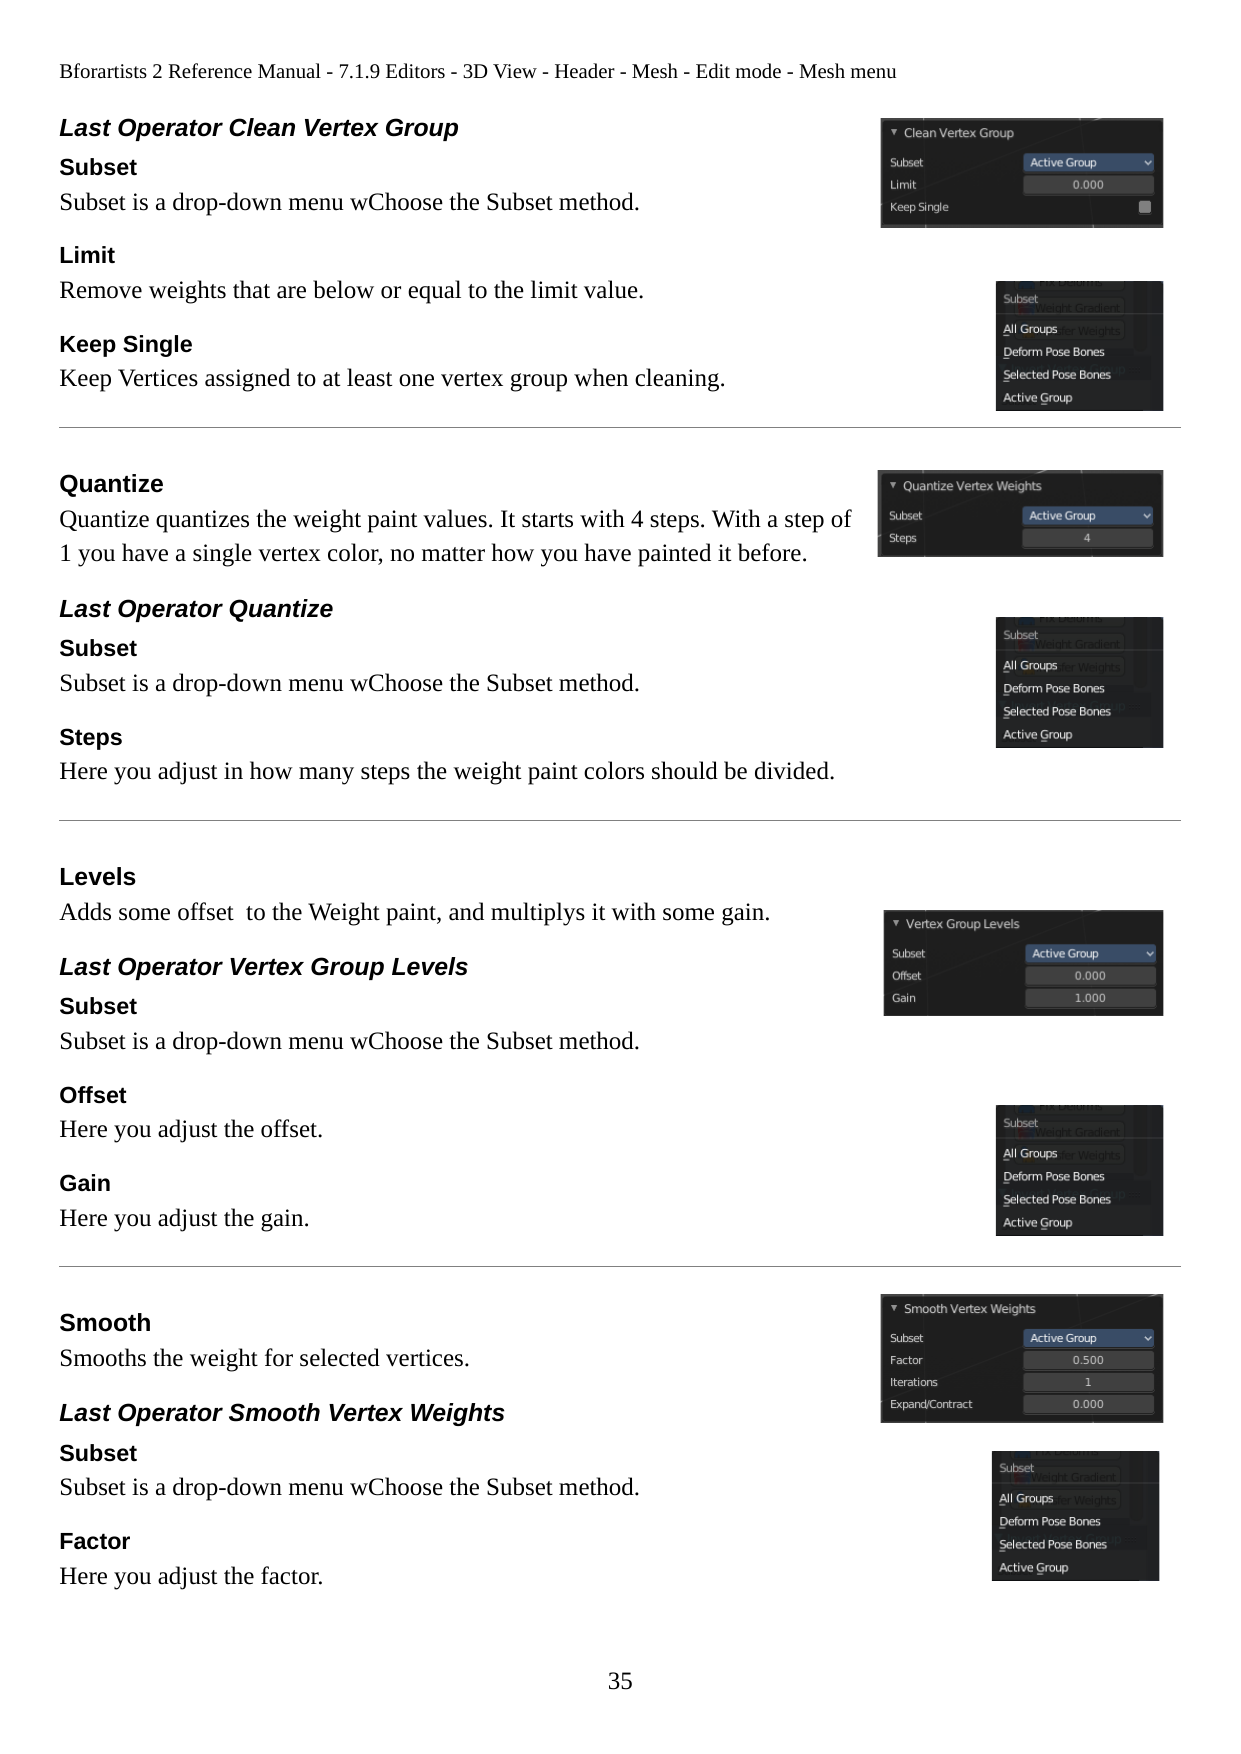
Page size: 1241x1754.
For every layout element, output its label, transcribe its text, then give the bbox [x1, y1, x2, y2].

text Keep Vertices assigned to at least one vertex group when cleaning. [59, 363, 995, 392]
subtitle Quantize [59, 469, 1181, 498]
text Remove weights that are below or equal to the limit value. [59, 275, 1181, 304]
picture [995, 617, 1164, 748]
text Subset is a drop-down menu wChoose the Subset method. [59, 1026, 1181, 1055]
subtitle Subset [59, 635, 995, 661]
text Adds some offset to the Weight paint, and multiplys it with some gain. [59, 897, 1181, 925]
subtitle Steps [59, 723, 1181, 750]
text Here you adjust the gain. [59, 1203, 995, 1231]
subtitle [1164, 154, 1181, 180]
subtitle Subset [59, 1439, 1181, 1466]
subtitle Limit [59, 242, 1181, 269]
subtitle Gain [59, 1169, 995, 1196]
text Here you adjust the offset. [59, 1114, 995, 1143]
picture [880, 118, 1164, 228]
subtitle Factor [59, 1528, 991, 1554]
text Subset is a drop-down menu wChoose the Subset method. [59, 668, 995, 696]
subtitle Subset [59, 993, 1181, 1020]
subtitle [1160, 1528, 1181, 1554]
picture [995, 1105, 1164, 1236]
picture [880, 1294, 1164, 1423]
picture [883, 910, 1164, 1016]
subtitle [1164, 1169, 1181, 1196]
text Subset is a drop-down menu wChoose the Subset method. [59, 1472, 991, 1501]
subtitle [1164, 1308, 1181, 1337]
subtitle [1164, 635, 1181, 661]
subtitle Keep Single [59, 330, 995, 357]
subtitle Offset [59, 1081, 1181, 1108]
text Here you adjust in how many steps the weight paint colors should be divided. [59, 756, 1181, 785]
subtitle Last Operator Clean Vertex Group [59, 113, 1181, 141]
subtitle [1164, 330, 1181, 357]
picture [995, 281, 1164, 411]
subtitle Smooth [59, 1308, 880, 1337]
text Smooths the weight for selected vertices. [59, 1343, 880, 1372]
subtitle Last Operator Quantize [59, 594, 1181, 622]
text Quantize quantizes the weight paint values. It starts with 4 steps. With a step of 1 you have a single vertex color, no matter how you have painted it before. [59, 504, 1181, 567]
text Subset is a drop-down menu wChoose the Subset method. [59, 187, 880, 215]
subtitle Last Operator Smooth Vertex Weights [59, 1398, 1181, 1427]
text Here you adjust the factor. [59, 1561, 1181, 1589]
picture [991, 1451, 1160, 1581]
picture [877, 470, 1164, 557]
subtitle Subset [59, 154, 880, 180]
subtitle Last Operator Vertex Group Levels [59, 952, 883, 980]
subtitle Levels [59, 862, 1181, 890]
